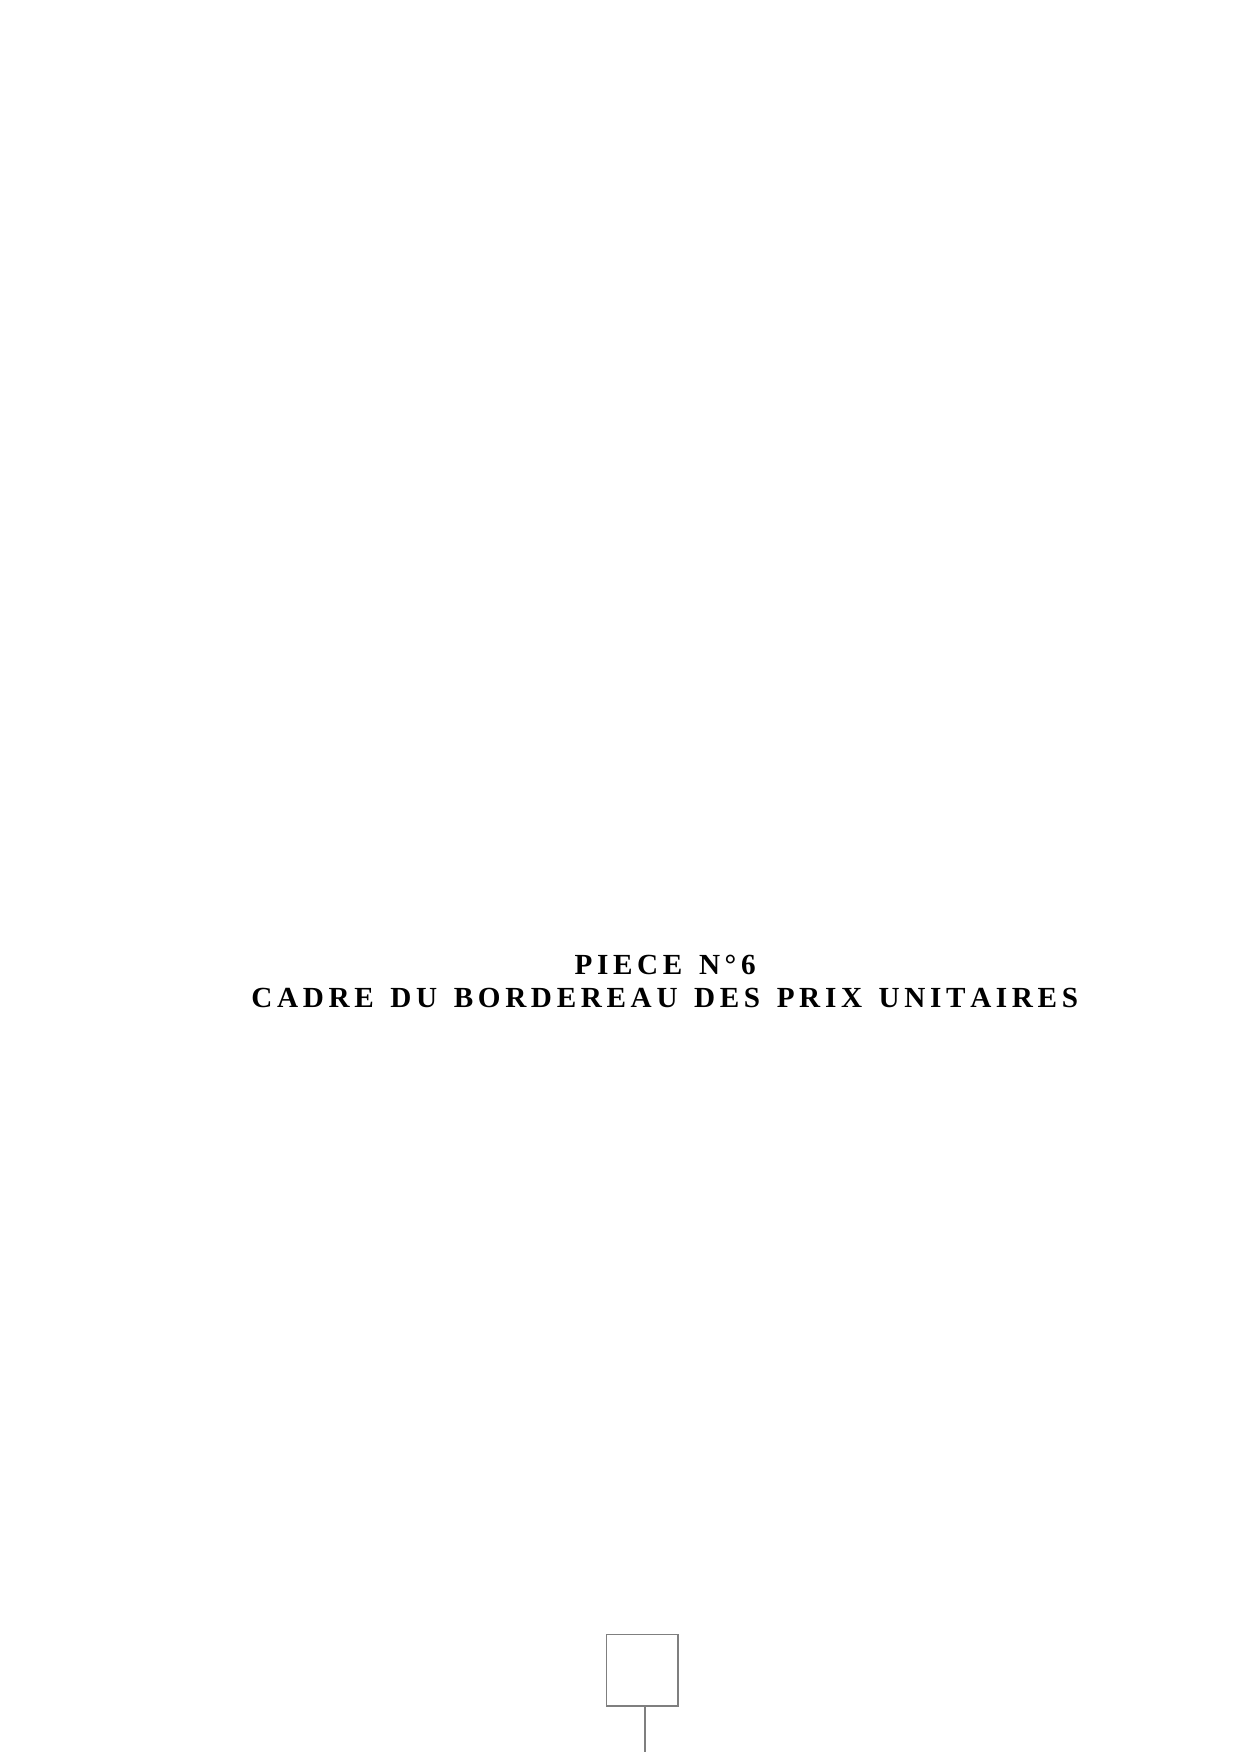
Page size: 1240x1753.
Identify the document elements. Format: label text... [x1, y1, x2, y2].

text piece n°6 [44, 947, 1240, 981]
text Cadre du bordereau des prix unitaires [44, 981, 1240, 1014]
